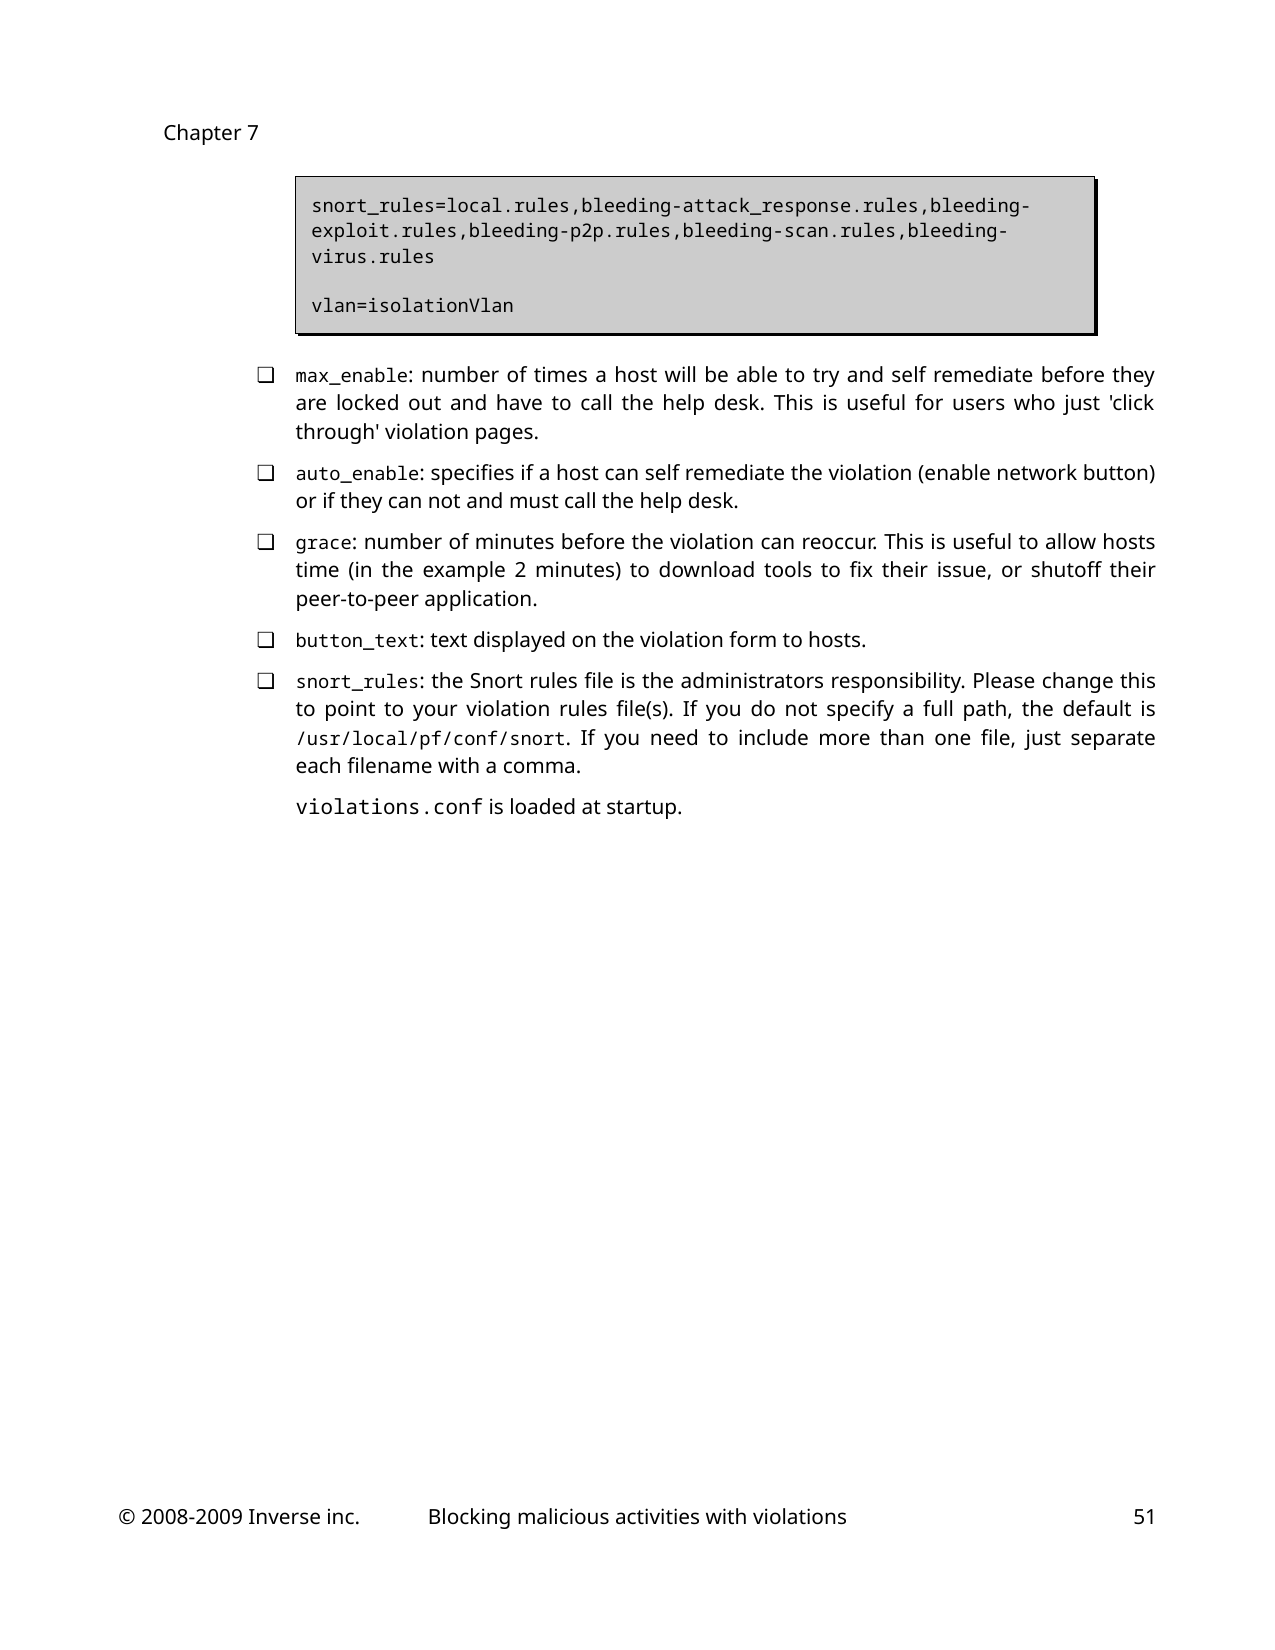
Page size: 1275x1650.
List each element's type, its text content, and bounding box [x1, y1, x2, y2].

list ❏ button_text: text displayed on the violation form to hosts. [256, 625, 1157, 653]
text snort_rules=local.rules,bleeding-attack_response.rules,bleeding-exploit.rules,bleeding-p2p.rules,bleeding-scan.rules,bleeding-virus.rules [296, 177, 1094, 268]
list ❏ grace: number of minutes before the violation can reoccur. This is useful to allow hosts time (in the example 2 minutes) to download tools to fix their issue, or shutoff their peer-to-peer application. [256, 527, 1157, 612]
list ❏ snort_rules: the Snort rules file is the administrators responsibility. Please change this to point to your violation rules file(s). If you do not specify a full path, the default is /usr/local/pf/conf/snort. If you need to include more than one file, just separate each filename with a comma. [256, 666, 1157, 780]
list ❏ auto_enable: specifies if a host can self remediate the violation (enable network button) or if they can not and must call the help desk. [256, 458, 1157, 515]
text vlan=isolationVlan [296, 276, 1094, 333]
text violations.conf is loaded at startup. [295, 792, 1157, 821]
list ❏ max_enable: number of times a host will be able to try and self remediate before they are locked out and have to call the help desk. This is useful for users who just 'click through' violation pages. [256, 360, 1157, 445]
